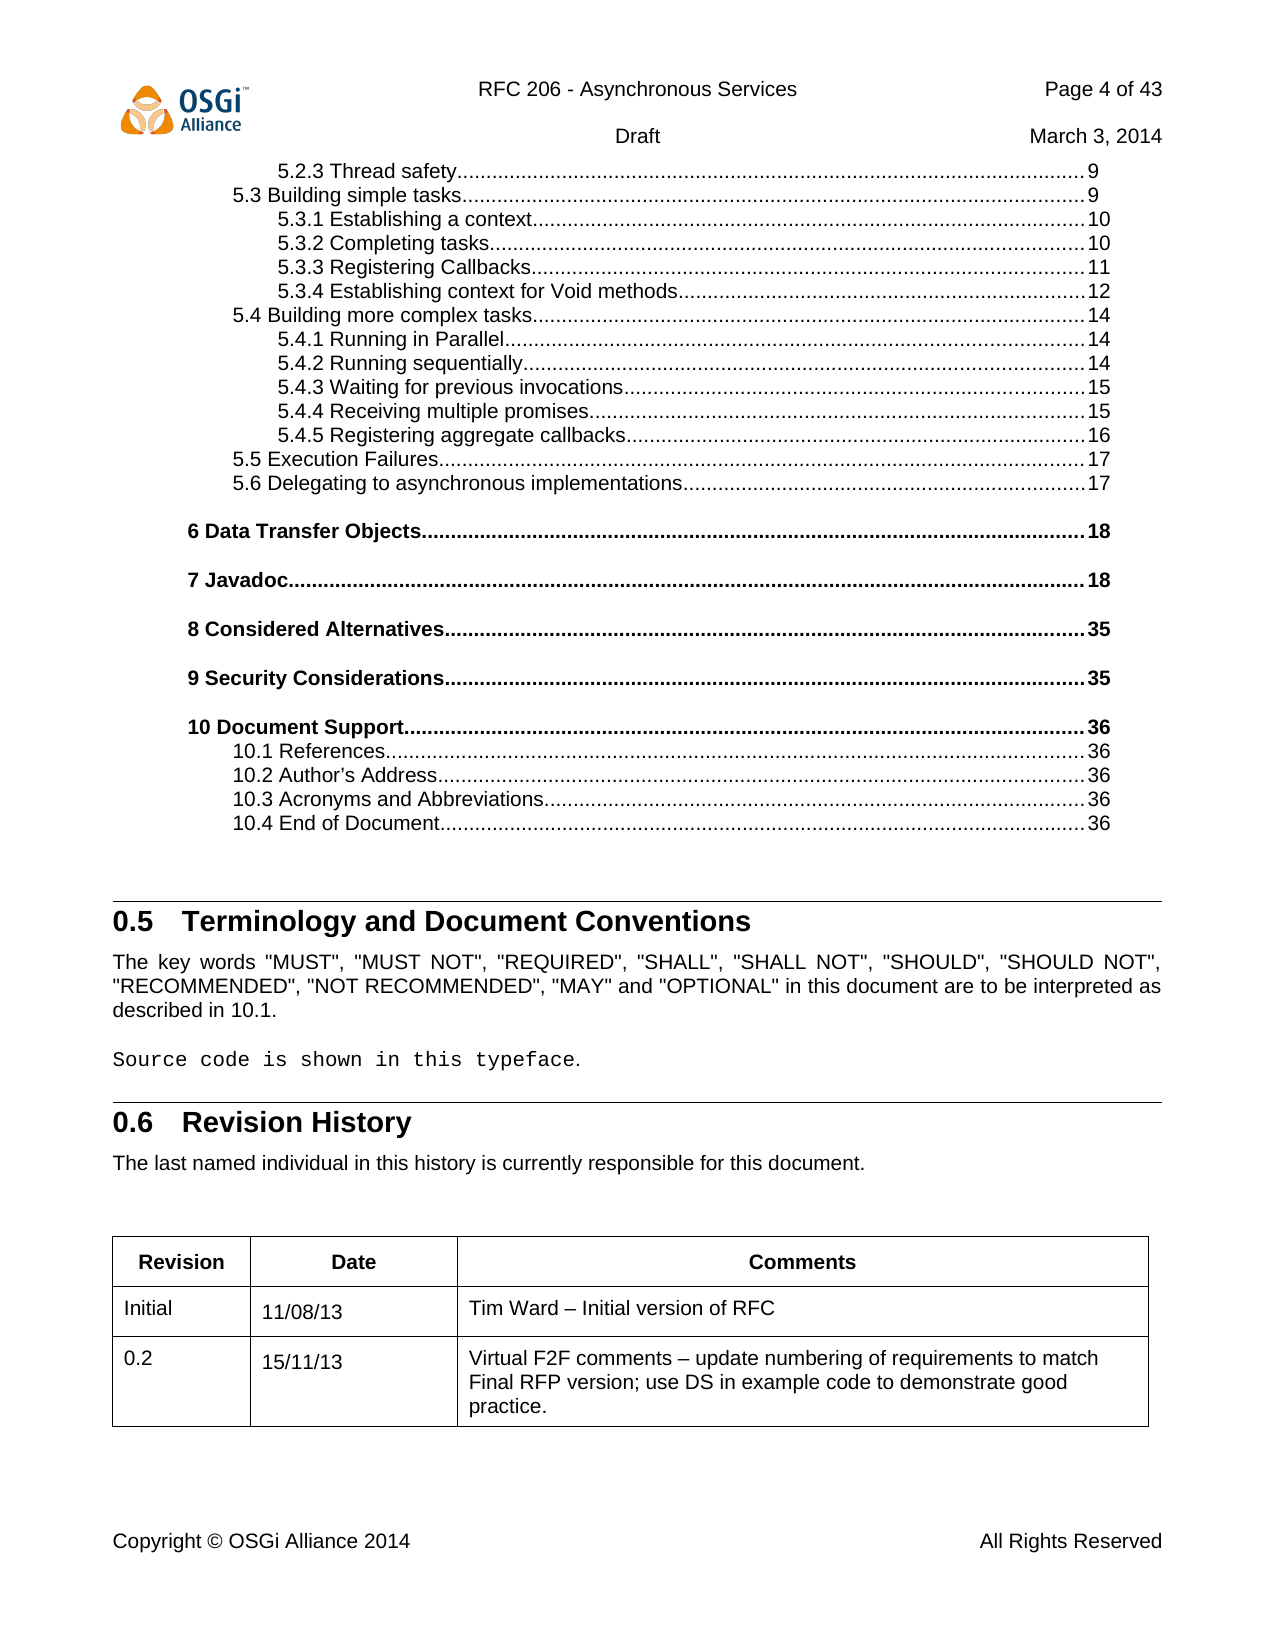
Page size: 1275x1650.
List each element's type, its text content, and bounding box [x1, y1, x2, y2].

text 5.6 Delegating to asynchronous implementations 17 [232, 470, 1162, 494]
text 5.3.4 Establishing context for Void methods 12 [277, 279, 1162, 303]
text 10.1 References 36 [232, 739, 1162, 763]
text 5.4 Building more complex tasks 14 [232, 303, 1162, 327]
text 10 Document Support 36 [187, 715, 1162, 739]
table_header Date [251, 1237, 457, 1286]
text 5.4.1 Running in Parallel 14 [277, 327, 1162, 351]
table_cell Tim Ward – Initial version of RFC [458, 1287, 1148, 1336]
text 5.3.1 Establishing a context 10 [277, 207, 1162, 231]
text 5.4.4 Receiving multiple promises 15 [277, 398, 1162, 422]
text 5.2.3 Thread safety 9 [277, 159, 1162, 183]
text 5.5 Execution Failures 17 [232, 446, 1162, 470]
text 10.2 Author’s Address 36 [232, 763, 1162, 787]
text 5.3 Building simple tasks 9 [232, 183, 1162, 207]
text 10.4 End of Document 36 [232, 811, 1162, 835]
text 6 Data Transfer Objects 18 [187, 519, 1162, 543]
table_header Revision [113, 1237, 250, 1286]
table_cell Virtual F2F comments – update numbering of requirements to match Final RFP version; use DS in example code to demonstrate good practice. [458, 1337, 1148, 1426]
table_cell 15/11/13 [251, 1337, 457, 1426]
table_cell Initial [113, 1287, 250, 1336]
table_cell 08/11/13 [251, 1287, 457, 1336]
subtitle Terminology and Document Conventions [112, 902, 1162, 937]
text 7 Javadoc 18 [187, 568, 1162, 592]
text 5.4.5 Registering aggregate callbacks 16 [277, 422, 1162, 446]
text 10.3 Acronyms and Abbreviations 36 [232, 787, 1162, 811]
text 5.4.3 Waiting for previous invocations 15 [277, 374, 1162, 398]
text 9 Security Considerations 35 [187, 666, 1162, 690]
subtitle Revision History [112, 1103, 1162, 1138]
text 8 Considered Alternatives 35 [187, 617, 1162, 641]
text 5.3.2 Completing tasks 10 [277, 231, 1162, 255]
text Source code is shown in this typeface. [112, 1047, 1162, 1072]
text The key words "MUST", "MUST NOT", "REQUIRED", "SHALL", "SHALL NOT", "SHOULD", "SHOULD NOT", "RECOMMENDED", "NOT RECOMMENDED", "MAY" and "OPTIONAL" in this document are to be interpreted as described in 1. [112, 950, 1162, 1022]
text The last named individual in this history is currently responsible for this document. [112, 1151, 1162, 1175]
text 5.4.2 Running sequentially 14 [277, 351, 1162, 374]
table_cell 0.2 [113, 1337, 250, 1426]
text 5.3.3 Registering Callbacks 11 [277, 255, 1162, 279]
picture [113, 78, 257, 142]
table_header Comments [458, 1237, 1148, 1286]
